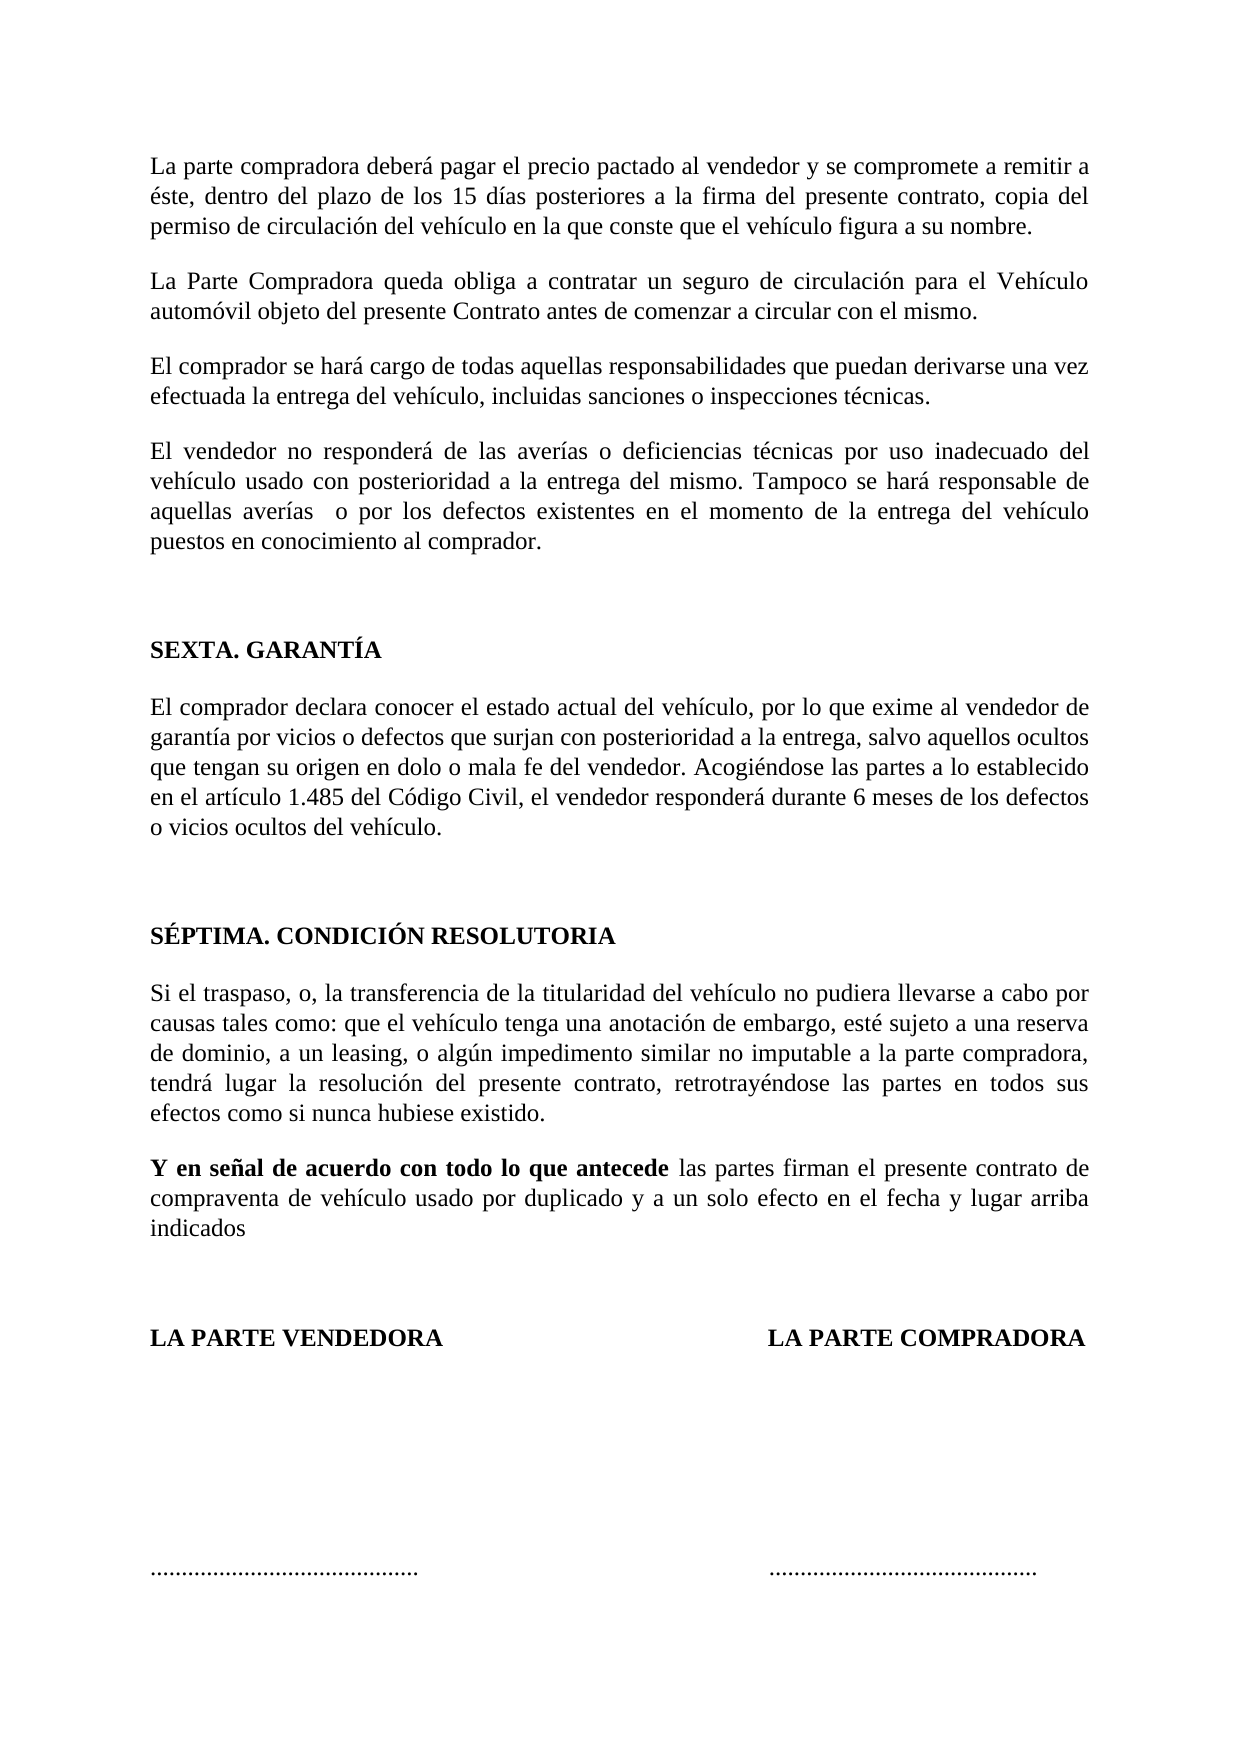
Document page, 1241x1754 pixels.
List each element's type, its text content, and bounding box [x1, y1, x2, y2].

text LA PARTE VENDEDORA LA PARTE COMPRADORA [150, 1322, 1090, 1352]
text ........................................... ........................................... [150, 1462, 1090, 1581]
text La parte compradora deberá pagar el precio pactado al vendedor y se compromete a remitir a éste, dentro del plazo de los 15 días posteriores a la firma del presente contrato, copia del permiso de circulación del vehículo en la que conste que el vehículo figura a su nombre. [150, 150, 1090, 240]
text La Parte Compradora queda obliga a contratar un seguro de circulación para el Vehículo automóvil objeto del presente Contrato antes de comenzar a circular con el mismo. [150, 265, 1090, 325]
text Si el traspaso, o, la transferencia de la titularidad del vehículo no pudiera llevarse a cabo por causas tales como: que el vehículo tenga una anotación de embargo, esté sujeto a una reserva de dominio, a un leasing, o algún impedimento similar no imputable a la parte compradora, tendrá lugar la resolución del presente contrato, retrotrayéndose las partes en todos sus efectos como si nunca hubiese existido. [150, 977, 1090, 1127]
text SEXTA. GARANTÍA [150, 635, 1090, 664]
text El comprador declara conocer el estado actual del vehículo, por lo que exime al vendedor de garantía por vicios o defectos que surjan con posterioridad a la entrega, salvo aquellos ocultos que tengan su origen en dolo o mala fe del vendedor. Acogiéndose las partes a lo establecido en el artículo 1.485 del Código Civil, el vendedor responderá durante 6 meses de los defectos o vicios ocultos del vehículo. [150, 691, 1090, 841]
text SÉPTIMA. CONDICIÓN RESOLUTORIA [150, 921, 1090, 950]
text El comprador se hará cargo de todas aquellas responsabilidades que puedan derivarse una vez efectuada la entrega del vehículo, incluidas sanciones o inspecciones técnicas. [150, 350, 1090, 410]
text El vendedor no responderá de las averías o deficiencias técnicas por uso inadecuado del vehículo usado con posterioridad a la entrega del mismo. Tampoco se hará responsable de aquellas averías o por los defectos existentes en el momento de la entrega del vehículo puestos en conocimiento al comprador. [150, 435, 1090, 555]
text Y en señal de acuerdo con todo lo que antecede las partes firman el presente contrato de compraventa de vehículo usado por duplicado y a un solo efecto en el fecha y lugar arriba indicados [150, 1152, 1090, 1242]
